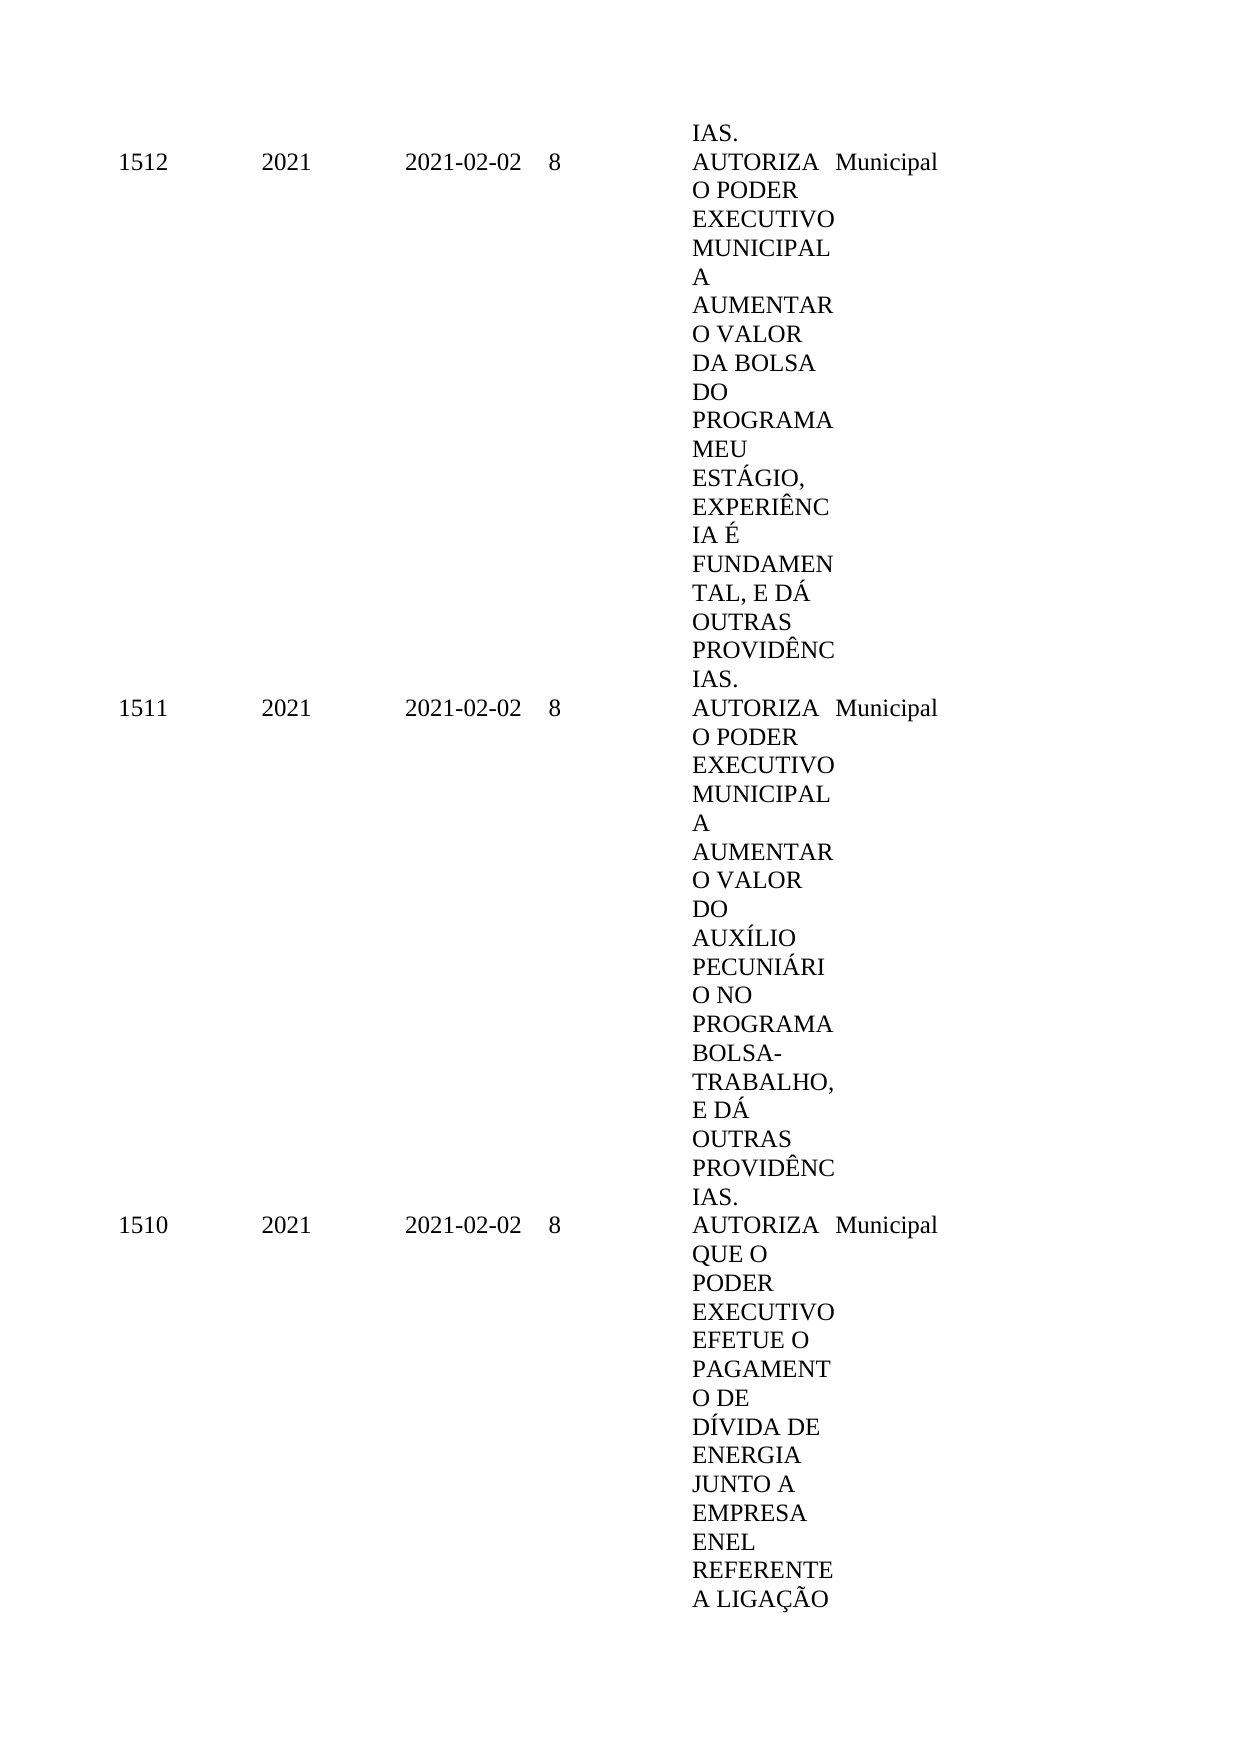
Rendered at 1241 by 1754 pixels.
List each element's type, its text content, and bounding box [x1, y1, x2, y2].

table_cell AUTORIZA QUE O PODER EXECUTIVO EFETUE O PAGAMENTO DE DÍVIDA DE ENERGIA JUNTO A EMPRESA ENEL REFERENTE A LIGAÇÃO [692, 1211, 835, 1613]
table_cell 2021 [261, 147, 405, 693]
table_cell AUTORIZA O PODER EXECUTIVO MUNICIPAL A AUMENTAR O VALOR DO AUXÍLIO PECUNIÁRIO NO PROGRAMA BOLSA-TRABALHO, E DÁ OUTRAS PROVIDÊNCIAS. [692, 693, 835, 1211]
table_cell 2021 [261, 1211, 405, 1613]
table_cell [118, 118, 261, 147]
table_cell Municipal [835, 693, 979, 1211]
table_cell 8 [548, 693, 692, 1211]
table_cell [979, 147, 1122, 693]
table_cell 2021-02-02 [405, 1211, 548, 1613]
table_cell [979, 118, 1122, 147]
table_cell [835, 118, 979, 147]
table_cell [979, 1211, 1122, 1613]
table_cell [405, 118, 548, 147]
table_cell Municipal [835, 1211, 979, 1613]
table_cell 2021-02-02 [405, 693, 548, 1211]
table_cell IAS. [692, 118, 835, 147]
table_cell 1510 [118, 1211, 261, 1613]
table_cell 1511 [118, 693, 261, 1211]
table_cell 8 [548, 1211, 692, 1613]
table_cell 2021-02-02 [405, 147, 548, 693]
table_cell [979, 693, 1122, 1211]
table_cell AUTORIZA O PODER EXECUTIVO MUNICIPAL A AUMENTAR O VALOR DA BOLSA DO PROGRAMA MEU ESTÁGIO, EXPERIÊNCIA É FUNDAMENTAL, E DÁ OUTRAS PROVIDÊNCIAS. [692, 147, 835, 693]
table_cell Municipal [835, 147, 979, 693]
table_cell [261, 118, 405, 147]
table_cell 2021 [261, 693, 405, 1211]
table_cell 8 [548, 147, 692, 693]
table_cell [548, 118, 692, 147]
table_cell 1512 [118, 147, 261, 693]
